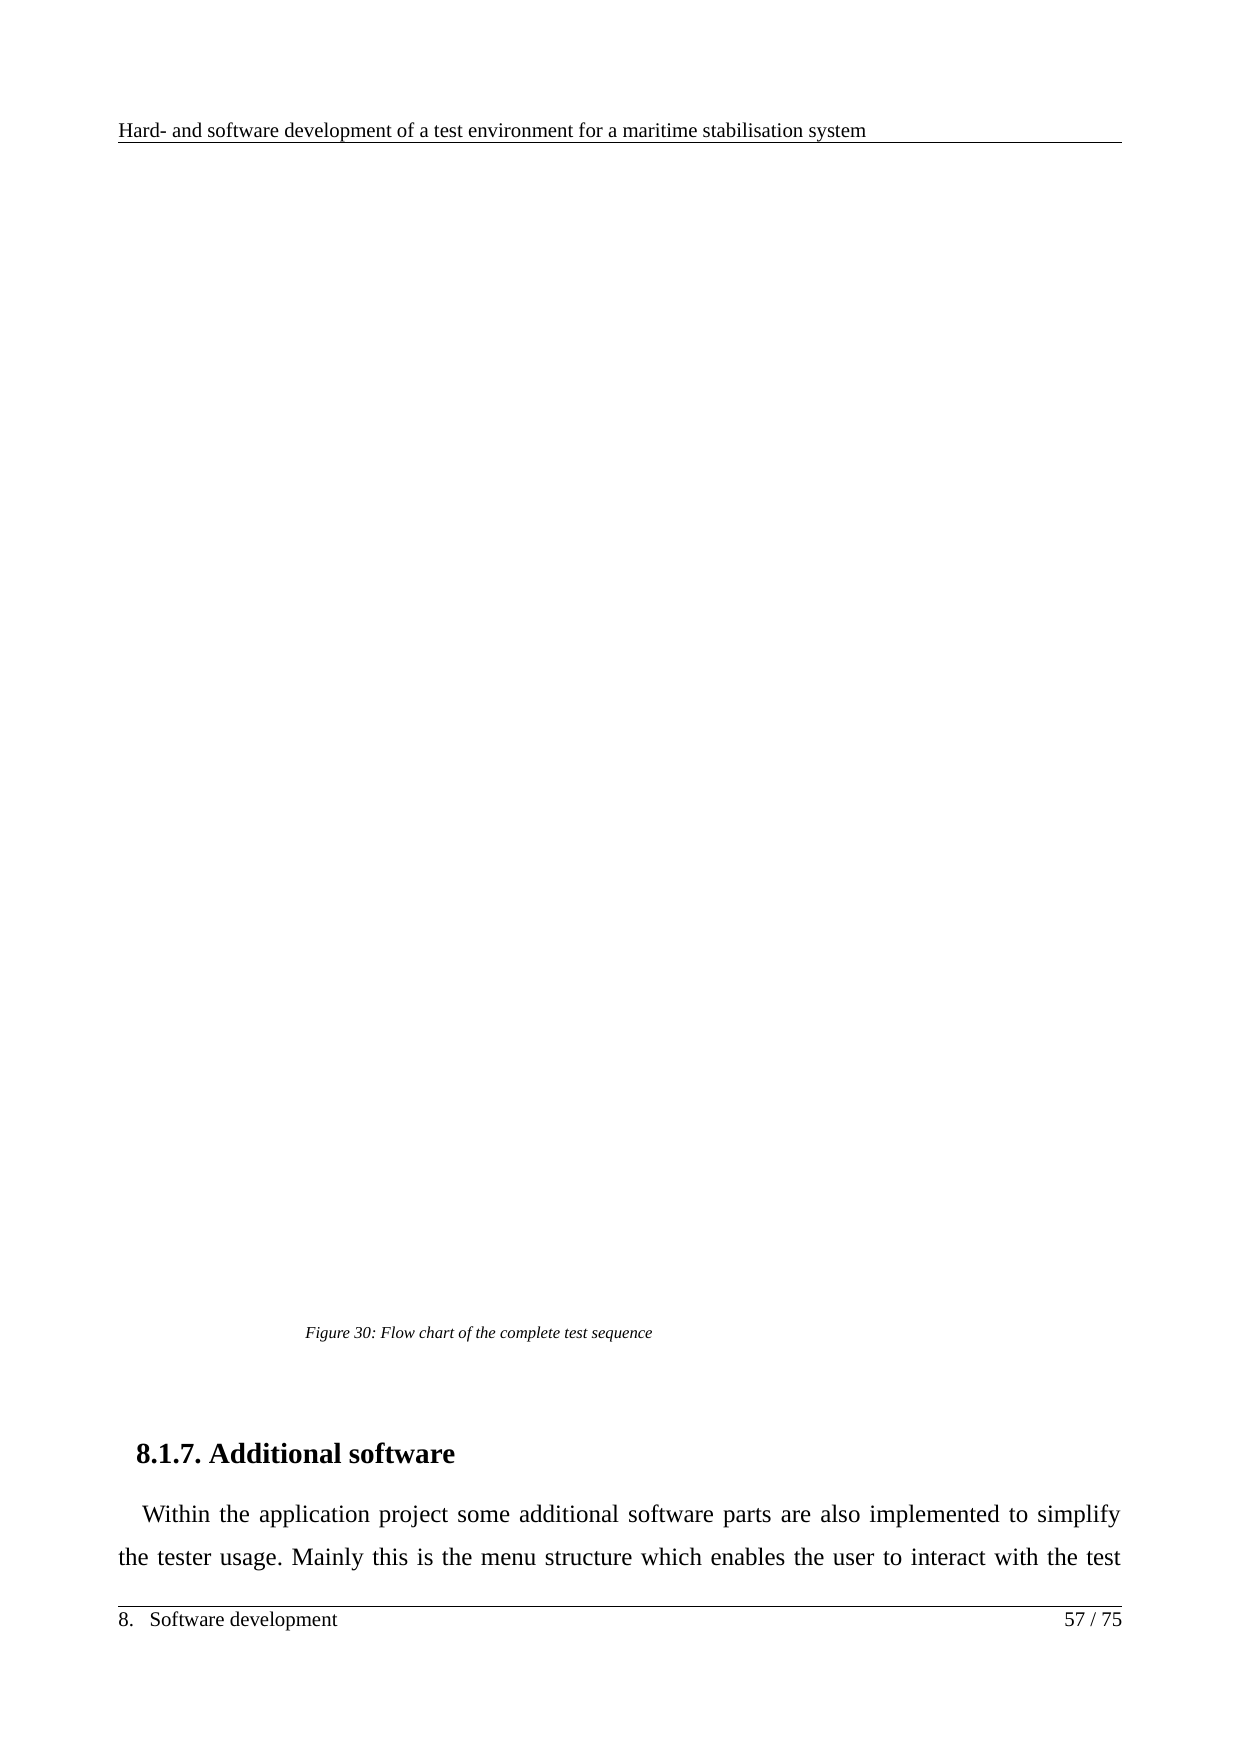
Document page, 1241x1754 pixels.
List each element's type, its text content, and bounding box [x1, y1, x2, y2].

text Figure 30: Flow chart of the complete test sequence [305, 189, 935, 1342]
subtitle Additional software [118, 1437, 1122, 1470]
text Within the application project some additional software parts are also implemented to simplify the tester usage. Mainly this is the menu structure which enables the user to interact with the test [118, 1499, 1122, 1571]
